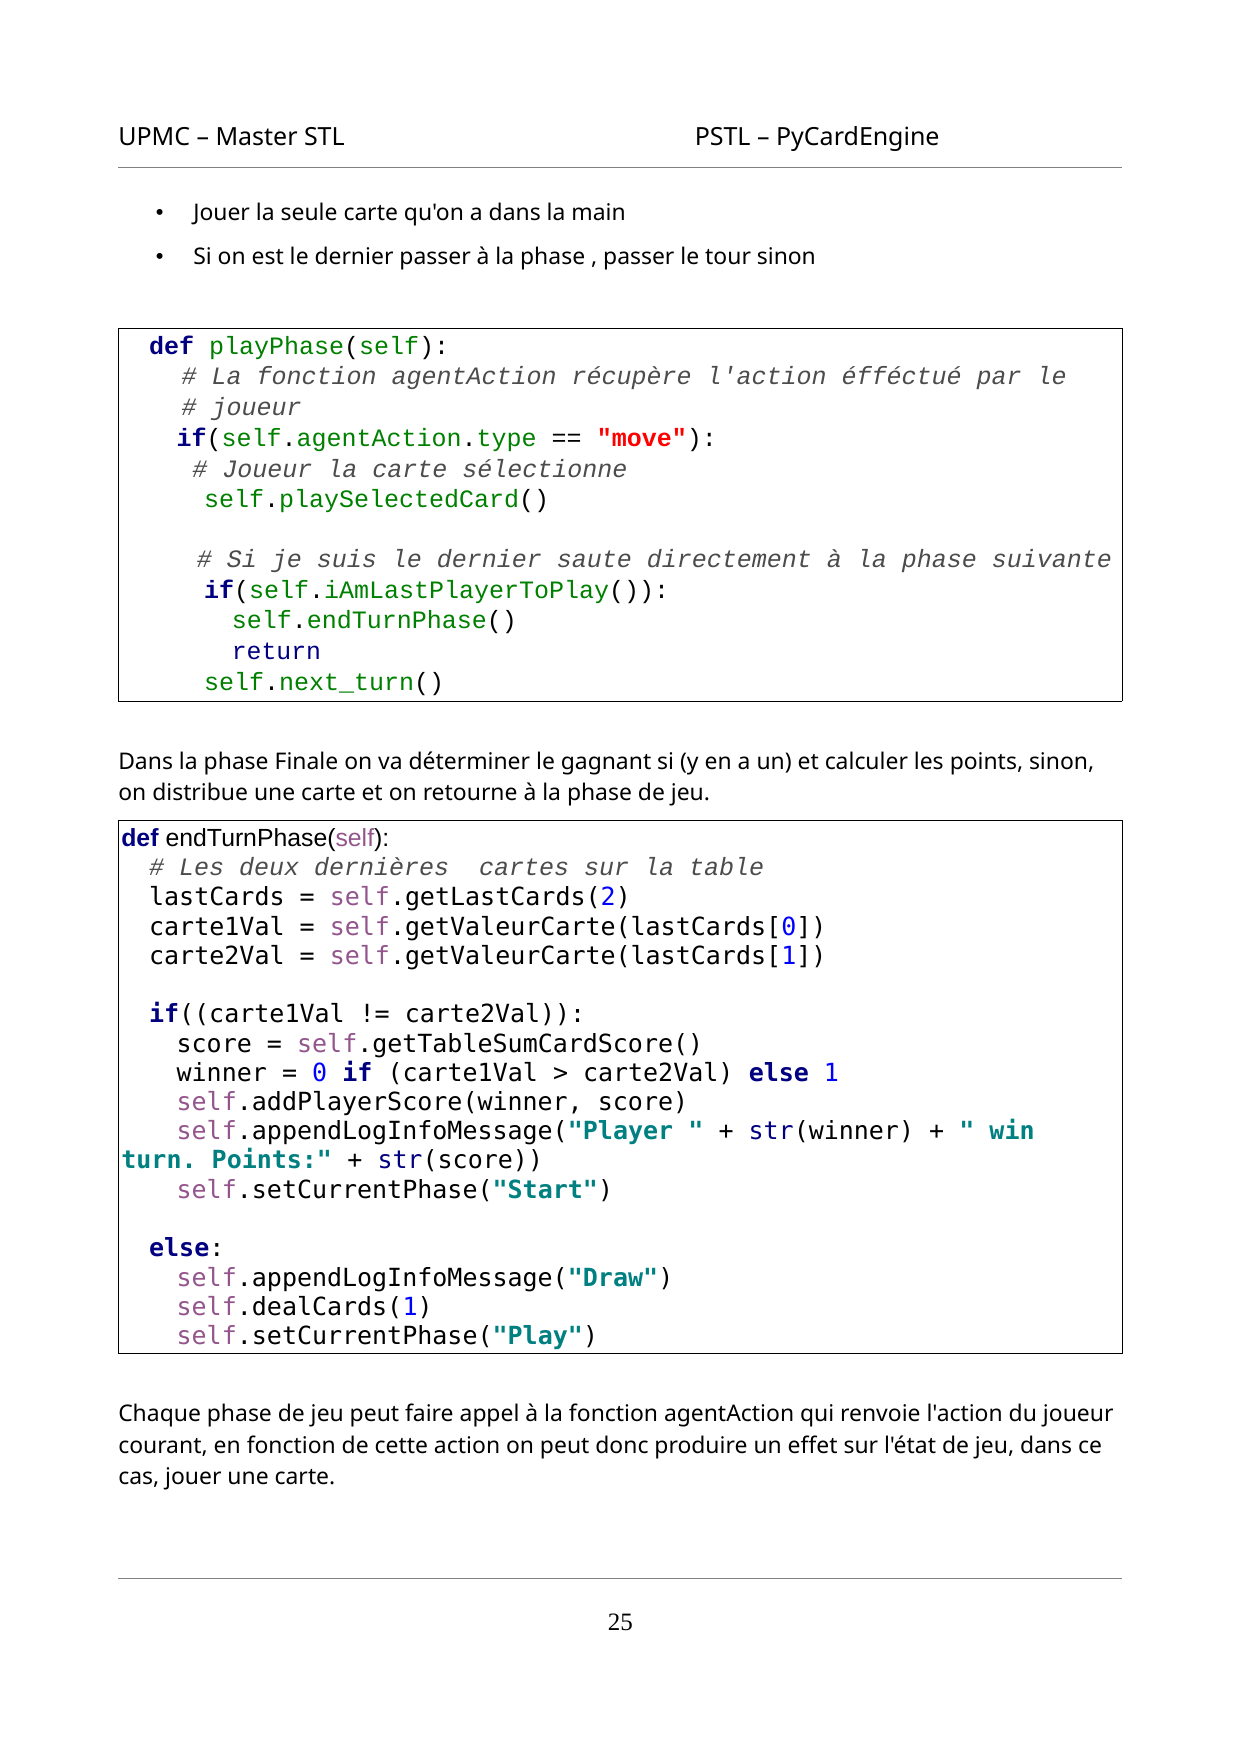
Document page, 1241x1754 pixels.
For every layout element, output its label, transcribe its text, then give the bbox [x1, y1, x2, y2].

text if(self.agentAction.type == "move"): [119, 420, 1122, 451]
text self.playSelectedCard() [119, 481, 1122, 512]
text self.appendLogInfoMessage("Player " + str(winner) + " win turn. Points:" + str(score)) [119, 1113, 1122, 1172]
text self.dealCards(1) [119, 1289, 1122, 1318]
text self.appendLogInfoMessage("Draw") [119, 1259, 1122, 1289]
text Chaque phase de jeu peut faire appel à la fonction agentAction qui renvoie l'action du joueur courant, en fonction de cette action on peut donc produire un effet sur l'état de jeu, dans ce cas, jouer une carte. [118, 1397, 1122, 1491]
text # Si je suis le dernier saute directement à la phase suivante [119, 541, 1122, 572]
text self.next_turn() [119, 664, 1122, 701]
text self.endTurnPhase() [119, 602, 1122, 633]
text if((carte1Val != carte2Val)): [119, 996, 1122, 1026]
text def endTurnPhase(self): [119, 821, 1122, 848]
list Si on est le dernier passer à la phase , passer le tour sinon [156, 240, 1122, 271]
list Jouer la seule carte qu'on a dans la main [156, 196, 1122, 228]
text score = self.getTableSumCardScore() [119, 1026, 1122, 1055]
text lastCards = self.getLastCards(2) [119, 879, 1122, 908]
text def playPhase(self): [119, 329, 1122, 358]
text if(self.iAmLastPlayerToPlay()): [119, 572, 1122, 602]
text carte1Val = self.getValeurCarte(lastCards[0]) [119, 908, 1122, 938]
text # Joueur la carte sélectionne [119, 451, 1122, 481]
text # Les deux dernières cartes sur la table [119, 848, 1122, 879]
text self.setCurrentPhase("Start") [119, 1172, 1122, 1201]
text # joueur [119, 389, 1122, 420]
text winner = 0 if (carte1Val > carte2Val) else 1 [119, 1055, 1122, 1084]
text self.setCurrentPhase("Play") [119, 1318, 1122, 1353]
text # La fonction agentAction récupère l'action éfféctué par le [119, 358, 1122, 389]
text else: [119, 1230, 1122, 1259]
text self.addPlayerScore(winner, score) [119, 1084, 1122, 1113]
text return [119, 633, 1122, 664]
text carte2Val = self.getValeurCarte(lastCards[1]) [119, 938, 1122, 967]
text Dans la phase Finale on va déterminer le gagnant si (y en a un) et calculer les points, sinon, on distribue une carte et on retourne à la phase de jeu. [118, 745, 1122, 807]
